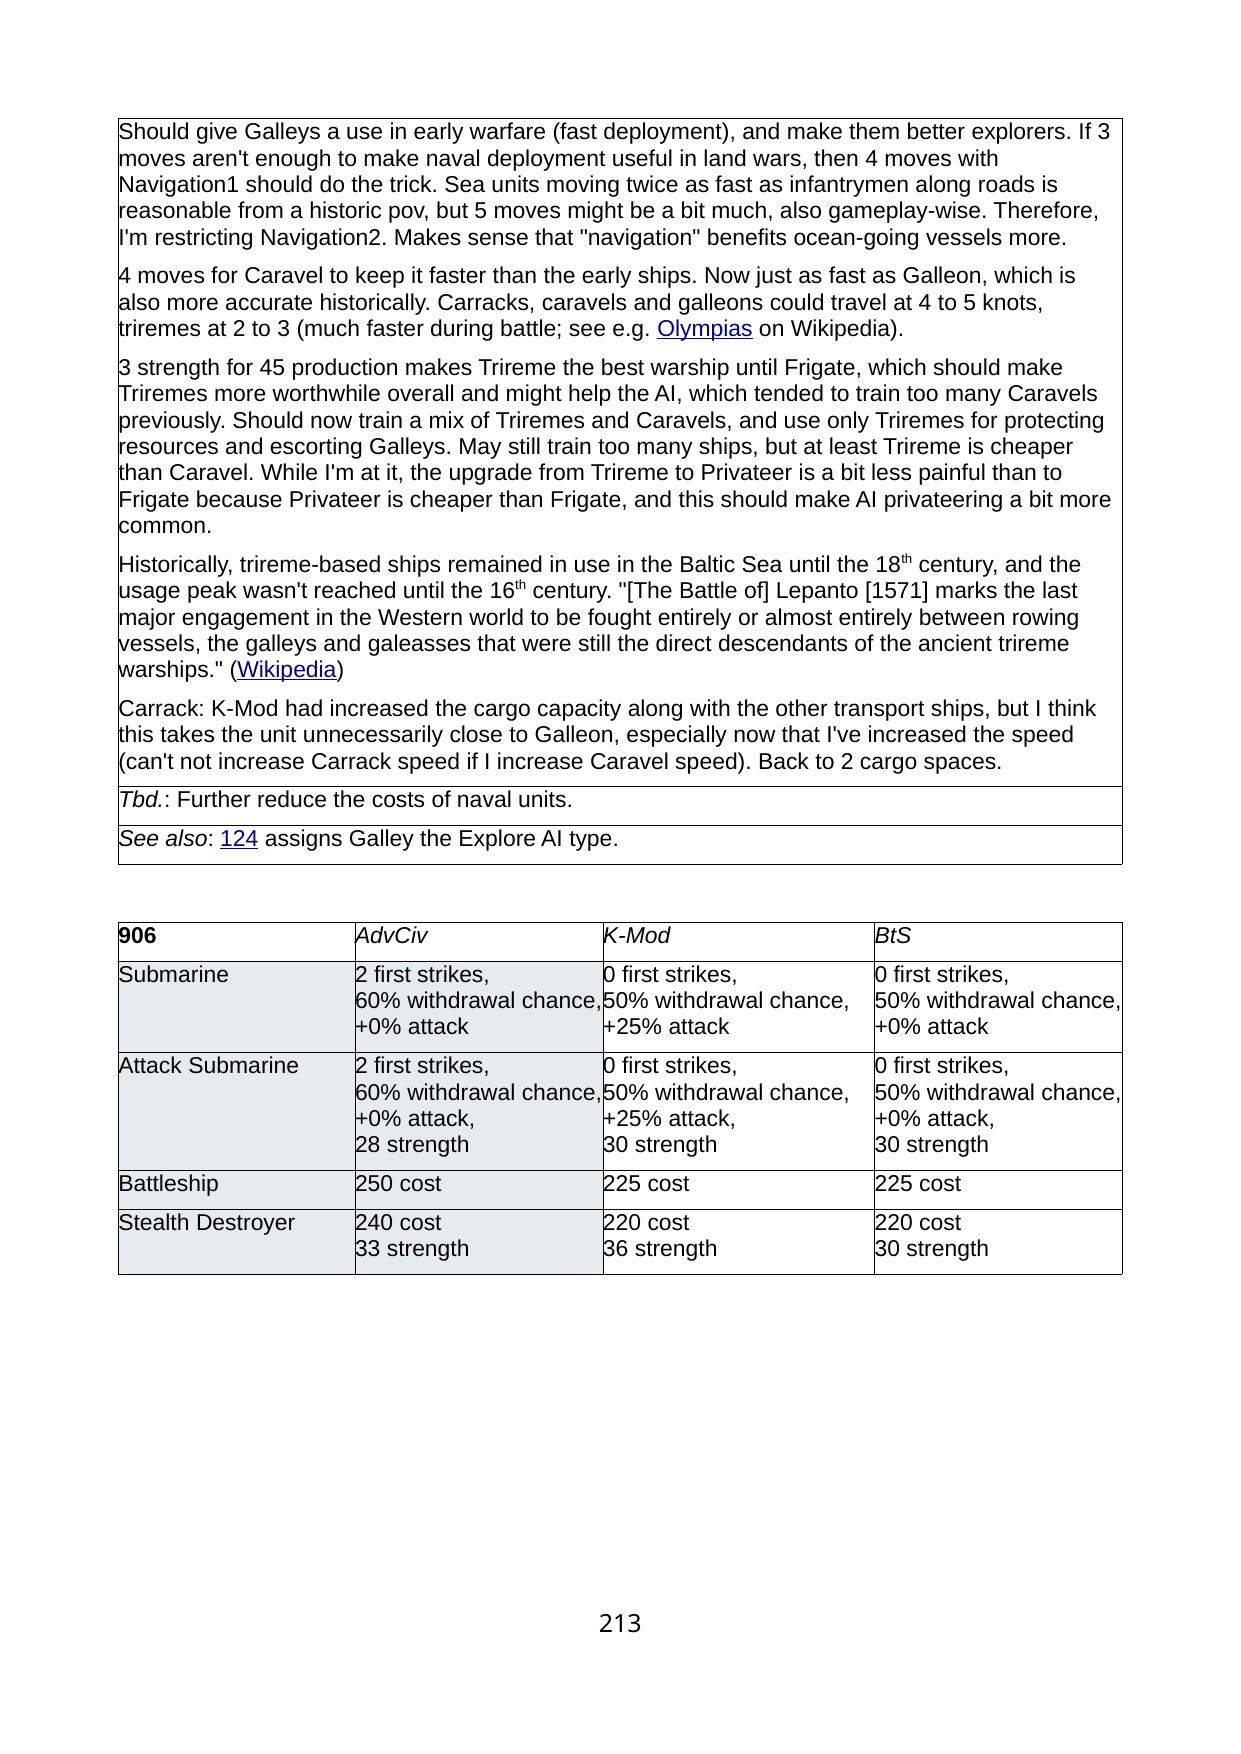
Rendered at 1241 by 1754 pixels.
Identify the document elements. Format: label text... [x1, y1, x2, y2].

table_cell 225 cost [875, 1171, 1122, 1209]
table_header K-Mod [604, 923, 874, 961]
table_cell Attack Submarine [119, 1053, 355, 1170]
table_cell 0 first strikes, 50% withdrawal chance, +25% attack, 30 strength [604, 1053, 874, 1170]
table_header 906 [119, 923, 355, 961]
table_cell Tbd.: Further reduce the costs of naval units. [119, 787, 1122, 825]
table_cell Battleship [119, 1171, 355, 1209]
table_cell Should give Galleys a use in early warfare (fast deployment), and make them better explorers. If 3 moves aren't enough to make naval deployment useful in land wars, then 4 moves with Navigation1 should do the trick. Sea units moving twice as fast as infantrymen along roads is reasonable from a historic pov, but 5 moves might be a bit much, also gameplay-wise. Therefore, I'm restricting Navigation2. Makes sense that "navigation" benefits ocean-going vessels more. 4 moves for Caravel to keep it faster than the early ships. Now just as fast as Galleon, which is also more accurate historically. Carracks, caravels and galleons could travel at 4 to 5 knots, triremes at 2 to 3 (much faster during battle; see e.g. Olympias on Wikipedia). 3 strength for 45 production makes Trireme the best warship until Frigate, which should make Triremes more worthwhile overall and might help the AI, which tended to train too many Caravels previously. Should now train a mix of Triremes and Caravels, and use only Triremes for protecting resources and escorting Galleys. May still train too many ships, but at least Trireme is cheaper than Caravel. While I'm at it, the upgrade from Trireme to Privateer is a bit less painful than to Frigate because Privateer is cheaper than Frigate, and this should make AI privateering a bit more common. Historically, trireme-based ships remained in use in the Baltic Sea until the 18th century, and the usage peak wasn't reached until the 16th century. "[The Battle of] Lepanto [1571] marks the last major engagement in the Western world to be fought entirely or almost entirely between rowing vessels, the galleys and galeasses that were still the direct descendants of the ancient trireme warships." (Wikipedia) Carrack: K-Mod had increased the cargo capacity along with the other transport ships, but I think this takes the unit unnecessarily close to Galleon, especially now that I've increased the speed (can't not increase Carrack speed if I increase Caravel speed). Back to 2 cargo spaces. [119, 119, 1122, 786]
table_cell Stealth Destroyer [119, 1210, 355, 1274]
table_cell 0 first strikes, 50% withdrawal chance, +0% attack, 30 strength [875, 1053, 1122, 1170]
table_cell 225 cost [604, 1171, 874, 1209]
table_header AdvCiv [356, 923, 603, 961]
table_cell 250 cost [356, 1171, 603, 1209]
table_cell 2 first strikes, 60% withdrawal chance, +0% attack, 28 strength [356, 1053, 603, 1170]
table_header BtS [875, 923, 1122, 961]
table_cell 0 first strikes, 50% withdrawal chance, +0% attack [875, 962, 1122, 1052]
table_cell See also: 124 assigns Galley the Explore AI type. [119, 826, 1122, 864]
table_cell 0 first strikes, 50% withdrawal chance, +25% attack [604, 962, 874, 1052]
table_cell 240 cost 33 strength [356, 1210, 603, 1274]
table_cell 2 first strikes, 60% withdrawal chance, +0% attack [356, 962, 603, 1052]
table_cell 220 cost 36 strength [604, 1210, 874, 1274]
table_cell 220 cost 30 strength [875, 1210, 1122, 1274]
table_cell Submarine [119, 962, 355, 1052]
